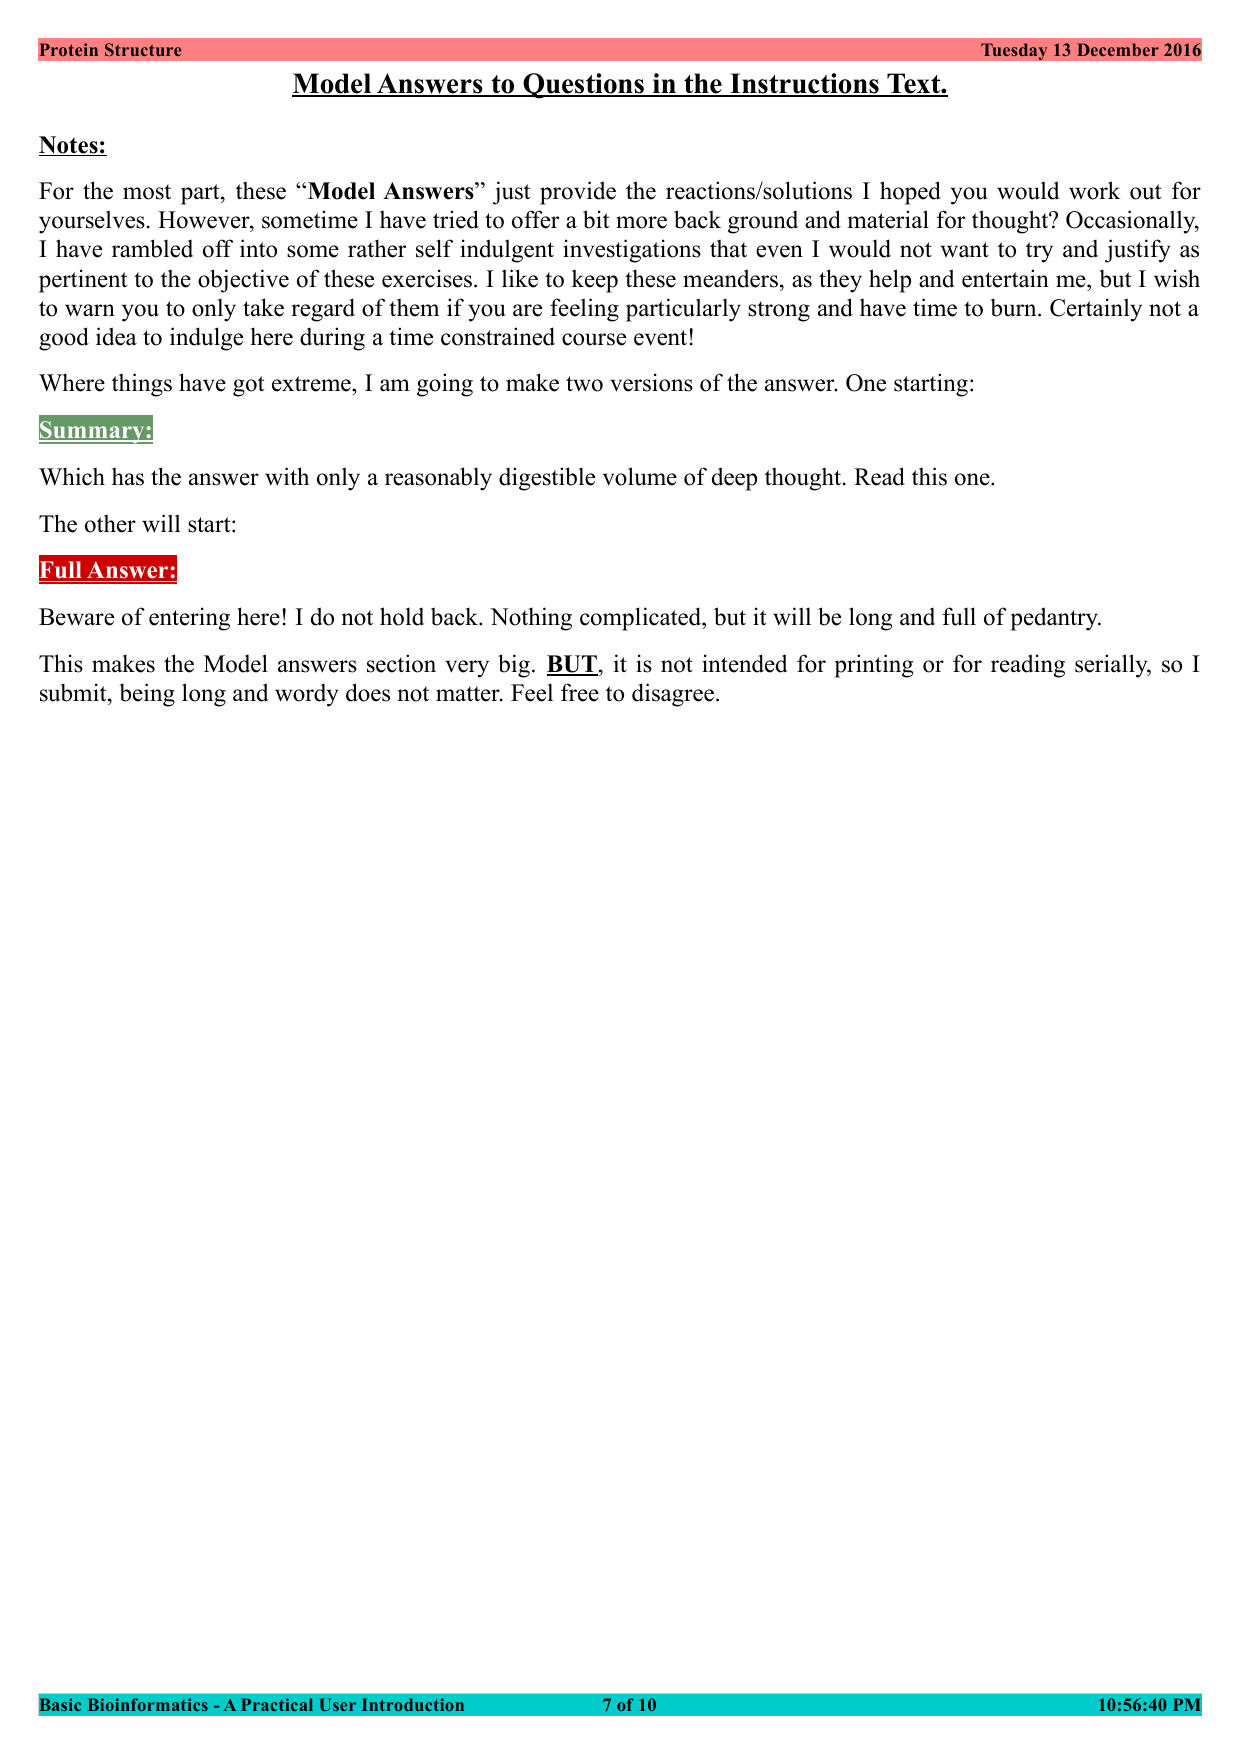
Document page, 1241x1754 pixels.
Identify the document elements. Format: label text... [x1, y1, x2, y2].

text Model Answers to Questions in the Instructions Text. [38, 66, 1202, 100]
text Full Answer: [38, 555, 1202, 584]
text This makes the Model answers section very big. BUT, it is not intended for printing or for reading serially, so I submit, being long and wordy does not matter. Feel free to disagree. [38, 649, 1202, 707]
text Beware of entering here! I do not hold back. Nothing complicated, but it will be long and full of pedantry. [38, 602, 1202, 631]
text Which has the answer with only a reasonably digestible volume of deep thought. Read this one. [38, 462, 1202, 491]
text The other will start: [38, 509, 1202, 538]
text Summary: [38, 415, 1202, 444]
text Notes: [38, 129, 1202, 158]
text Where things have got extreme, I am going to make two versions of the answer. One starting: [38, 368, 1202, 397]
text For the most part, these “Model Answers” just provide the reactions/solutions I hoped you would work out for yourselves. However, sometime I have tried to offer a bit more back ground and material for thought? Occasionally, I have rambled off into some rather self indulgent investigations that even I would not want to try and justify as pertinent to the objective of these exercises. I like to keep these meanders, as they help and entertain me, but I wish to warn you to only take regard of them if you are feeling particularly strong and have time to burn. Certainly not a good idea to indulge here during a time constrained course event! [38, 176, 1202, 351]
